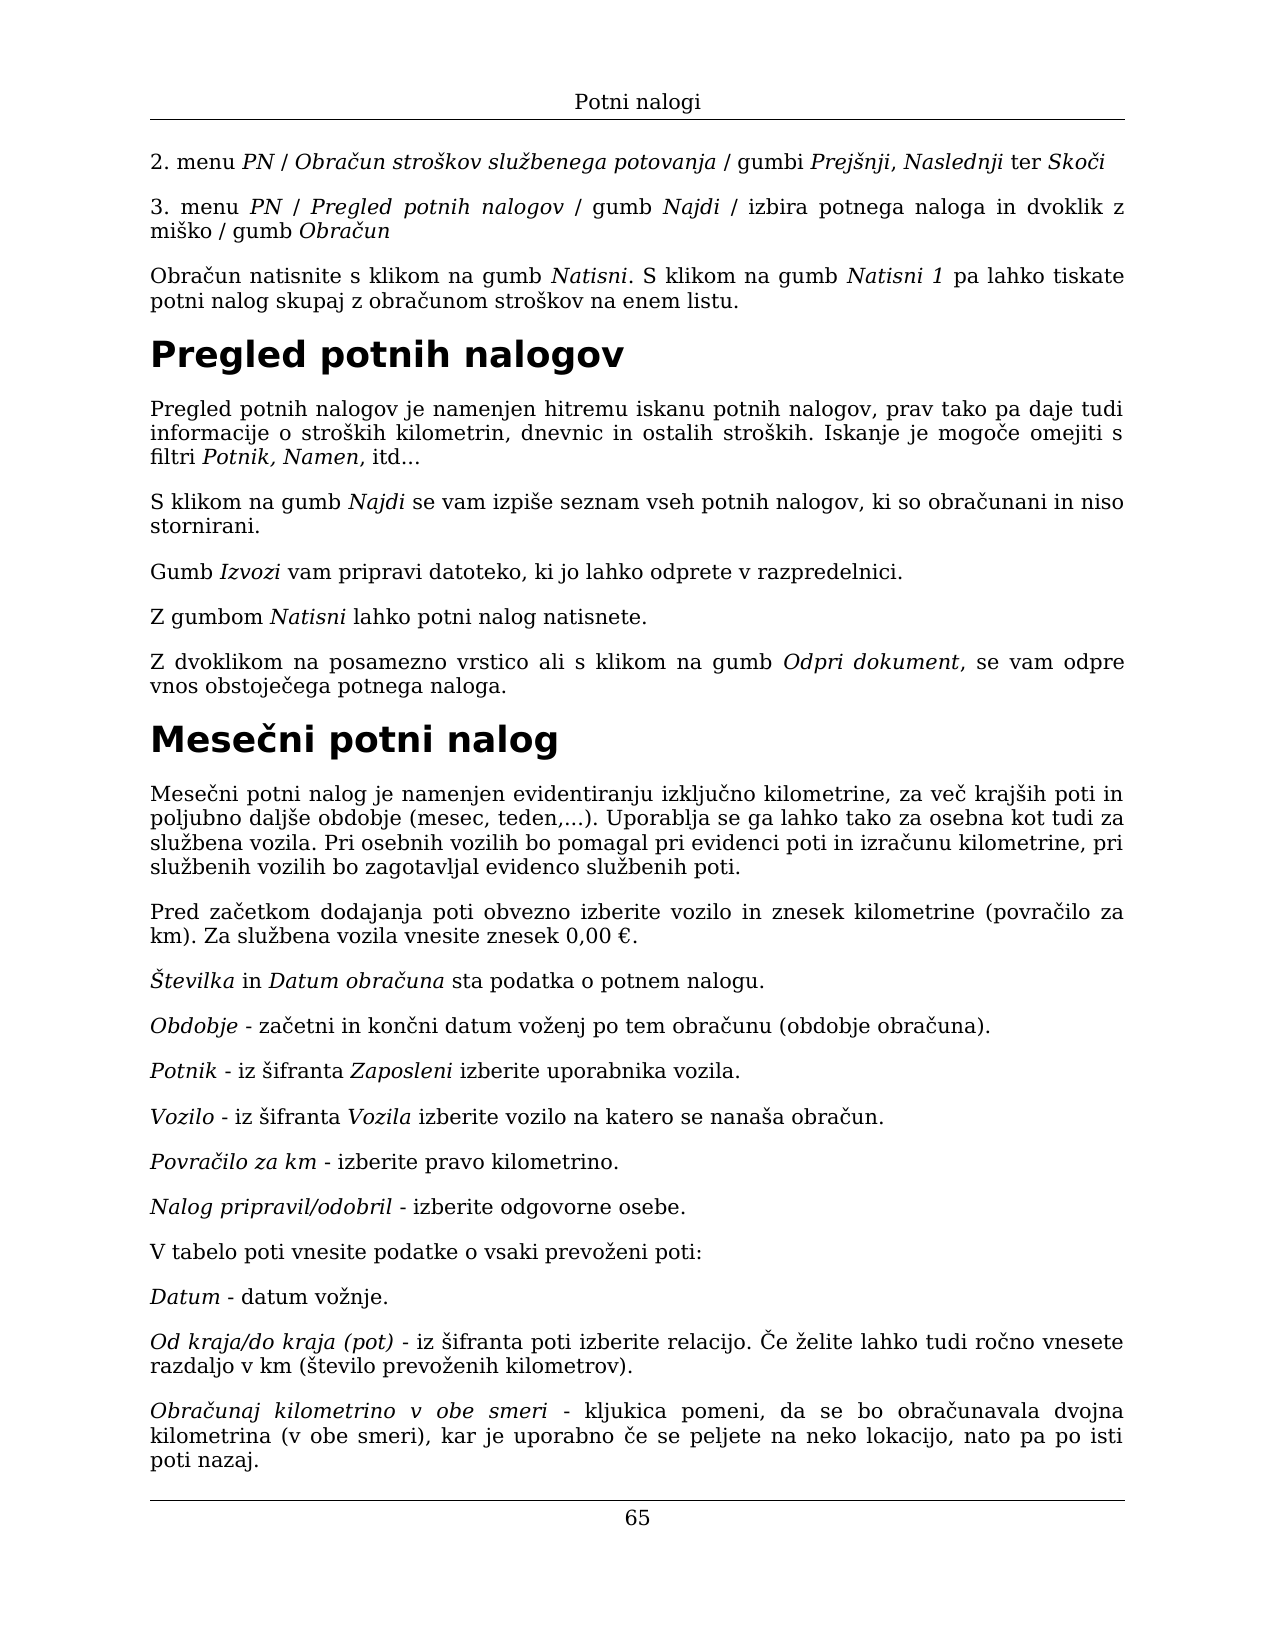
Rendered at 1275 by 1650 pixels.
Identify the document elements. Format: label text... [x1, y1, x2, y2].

text S klikom na gumb Najdi se vam izpiše seznam vseh potnih nalogov, ki so obračunani in niso stornirani. [150, 490, 1125, 539]
text Od kraja/do kraja (pot) - iz šifranta poti izberite relacijo. Če želite lahko tudi ročno vnesete razdaljo v km (število prevoženih kilometrov). [150, 1330, 1125, 1379]
text Pregled potnih nalogov je namenjen hitremu iskanu potnih nalogov, prav tako pa daje tudi informacije o stroških kilometrin, dnevnic in ostalih stroških. Iskanje je mogoče omejiti s filtri Potnik, Namen, itd... [150, 397, 1125, 469]
text 3. menu PN / Pregled potnih nalogov / gumb Najdi / izbira potnega naloga in dvoklik z miško / gumb Obračun [150, 195, 1125, 244]
text Obračun natisnite s klikom na gumb Natisni. S klikom na gumb Natisni 1 pa lahko tiskate potni nalog skupaj z obračunom stroškov na enem listu. [150, 264, 1125, 313]
text Nalog pripravil/odobril - izberite odgovorne osebe. [150, 1195, 1125, 1219]
text Z gumbom Natisni lahko potni nalog natisnete. [150, 605, 1125, 629]
text Obračunaj kilometrino v obe smeri - kljukica pomeni, da se bo obračunavala dvojna kilometrina (v obe smeri), kar je uporabno če se peljete na neko lokacijo, nato pa po isti poti nazaj. [150, 1399, 1125, 1472]
text Potnik - iz šifranta Zaposleni izberite uporabnika vozila. [150, 1059, 1125, 1084]
text Gumb Izvozi vam pripravi datoteko, ki jo lahko odprete v razpredelnici. [150, 560, 1125, 584]
text V tabelo poti vnesite podatke o vsaki prevoženi poti: [150, 1240, 1125, 1264]
text Obdobje - začetni in končni datum voženj po tem obračunu (obdobje obračuna). [150, 1014, 1125, 1039]
text Številka in Datum obračuna sta podatka o potnem nalogu. [150, 969, 1125, 994]
text Z dvoklikom na posamezno vrstico ali s klikom na gumb Odpri dokument, se vam odpre vnos obstoječega potnega naloga. [150, 650, 1125, 698]
text Pregled potnih nalogov [150, 334, 1125, 376]
text Vozilo - iz šifranta Vozila izberite vozilo na katero se nanaša obračun. [150, 1105, 1125, 1129]
text Mesečni potni nalog [150, 719, 1125, 761]
text Mesečni potni nalog je namenjen evidentiranju izključno kilometrine, za več krajših poti in poljubno daljše obdobje (mesec, teden,...). Uporablja se ga lahko tako za osebna kot tudi za službena vozila. Pri osebnih vozilih bo pomagal pri evidenci poti in izračunu kilometrine, pri službenih vozilih bo zagotavljal evidenco službenih poti. [150, 782, 1125, 879]
text Povračilo za km - izberite pravo kilometrino. [150, 1150, 1125, 1174]
text Pred začetkom dodajanja poti obvezno izberite vozilo in znesek kilometrine (povračilo za km). Za službena vozila vnesite znesek 0,00 €. [150, 900, 1125, 948]
text Datum - datum vožnje. [150, 1285, 1125, 1309]
text 2. menu PN / Obračun stroškov službenega potovanja / gumbi Prejšnji, Naslednji ter Skoči [150, 150, 1125, 174]
